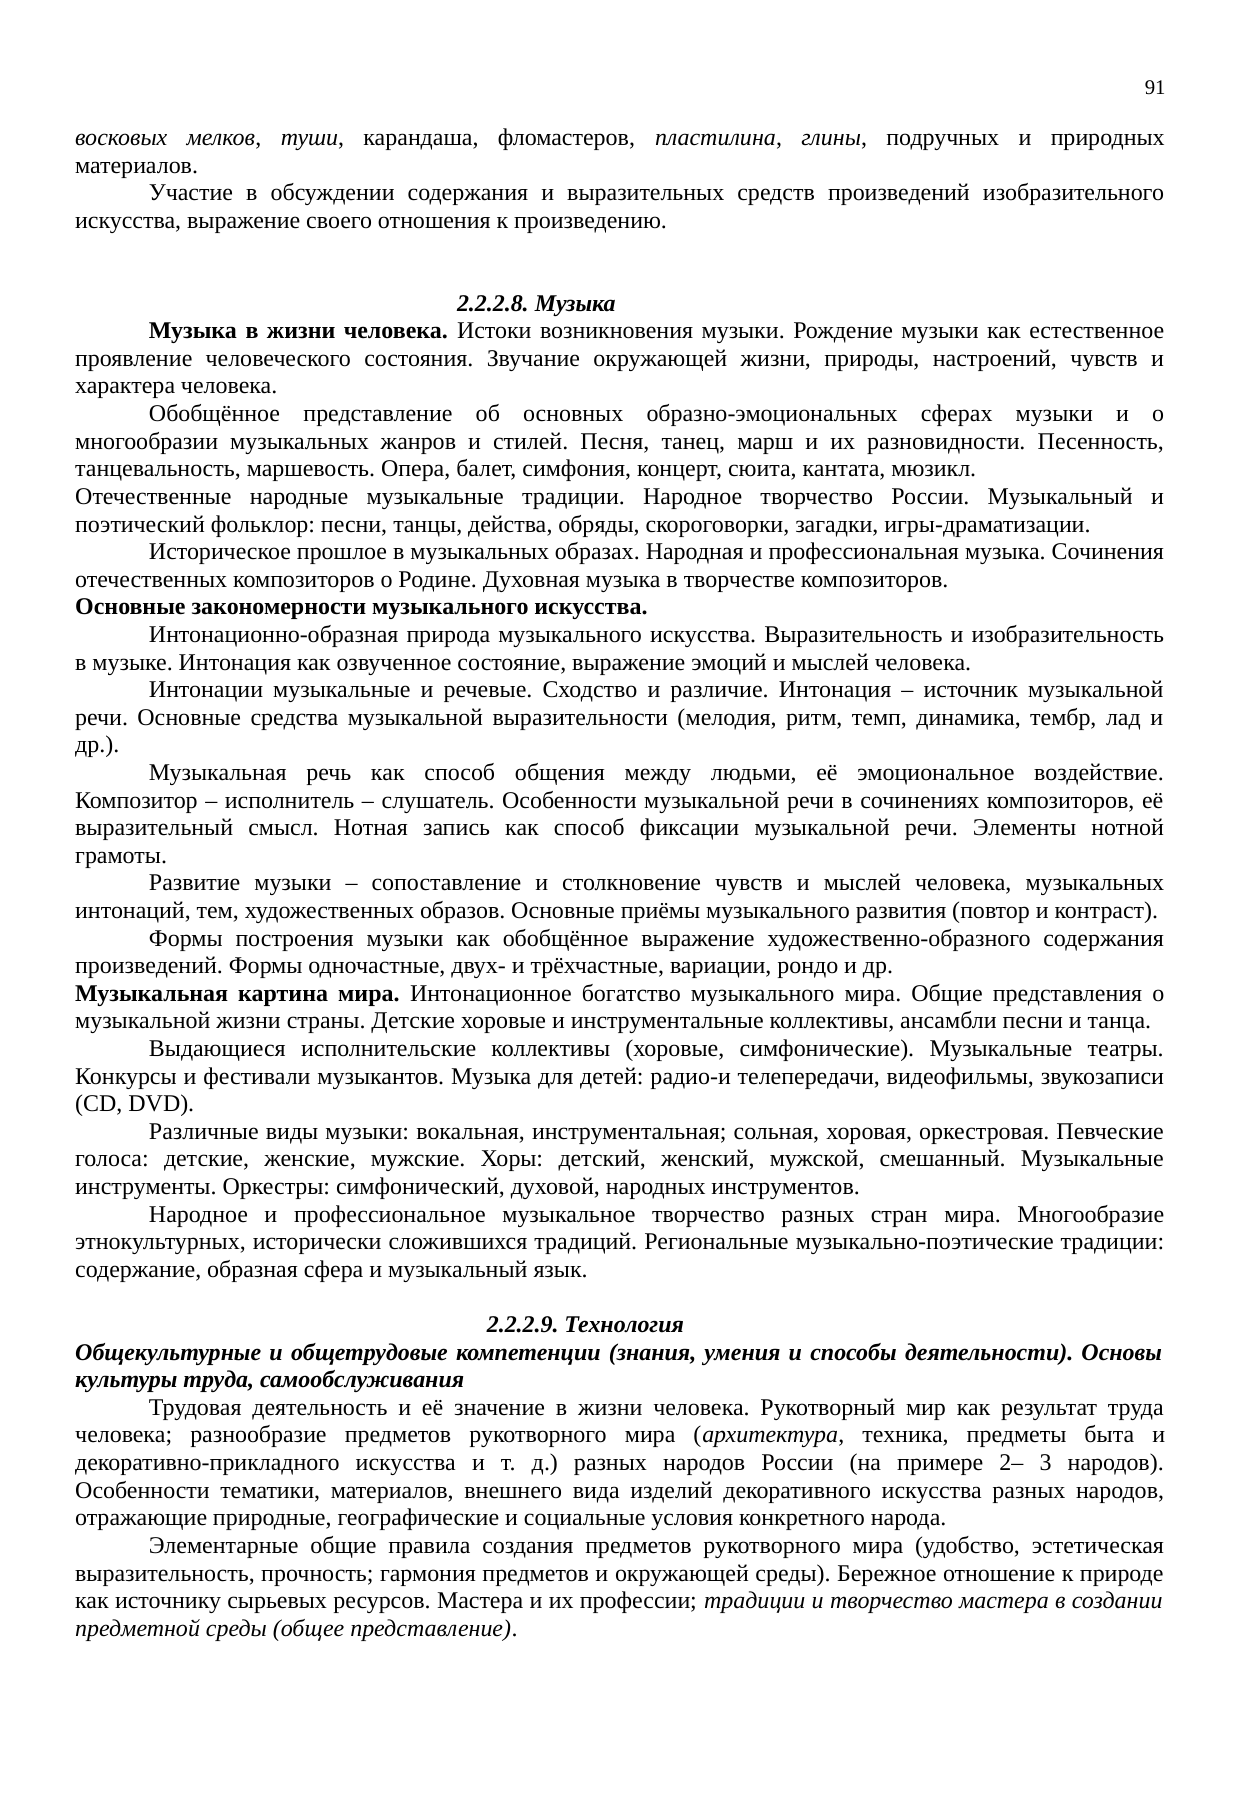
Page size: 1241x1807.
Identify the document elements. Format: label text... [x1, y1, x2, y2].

text Интонационно-образная природа музыкального искусства. Выразительность и изобразительность в музыке. Интонация как озвученное состояние, выражение эмоций и мыслей человека. [75, 620, 1165, 675]
text Музыкальная речь как способ общения между людьми, её эмоциональное воздействие. Композитор – исполнитель – слушатель. Особенности музыкальной речи в сочинениях композиторов, её выразительный смысл. Нотная запись как способ фиксации музыкальной речи. Элементы нотной грамоты. [75, 758, 1165, 868]
text 2.2.2.8. Музыка [75, 289, 1165, 316]
text Интонации музыкальные и речевые. Сходство и различие. Интонация – источник музыкальной речи. Основные средства музыкальной выразительности (мелодия, ритм, темп, динамика, тембр, лад и др.). [75, 675, 1165, 758]
text Выдающиеся исполнительские коллективы (хоровые, симфонические). Музыкальные театры. Конкурсы и фестивали музыкантов. Музыка для детей: радио-и телепередачи, видеофильмы, звукозаписи (CD, DVD). [75, 1034, 1165, 1117]
text Элементарные общие правила создания предметов рукотворного мира (удобство, эстетическая выразительность, прочность; гармония предметов и окружающей среды). Бережное отношение к природе как источнику сырьевых ресурсов. Мастера и их профессии; традиции и творчество мастера в создании предметной среды (общее представление). [75, 1531, 1165, 1641]
text Трудовая деятельность и её значение в жизни человека. Рукотворный мир как результат труда человека; разнообразие предметов рукотворного мира (архитектура, техника, предметы быта и декоративно-прикладного искусства и т. д.) разных народов России (на примере 2– 3 народов). Особенности тематики, материалов, внешнего вида изделий декоративного искусства разных народов, отражающие природные, географические и социальные условия конкретного народа. [75, 1393, 1165, 1531]
text Народное и профессиональное музыкальное творчество разных стран мира. Многообразие этнокультурных, исторически сложившихся традиций. Региональные музыкально-поэтические традиции: содержание, образная сфера и музыкальный язык. [75, 1200, 1165, 1282]
text Развитие музыки – сопоставление и столкновение чувств и мыслей человека, музыкальных интонаций, тем, художественных образов. Основные приёмы музыкального развития (повтор и контраст). [75, 868, 1165, 924]
text Музыка в жизни человека. Истоки возникновения музыки. Рождение музыки как естественное проявление человеческого состояния. Звучание окружающей жизни, природы, настроений, чувств и характера человека. [75, 316, 1165, 399]
text Участие в обсуждении содержания и выразительных средств произведений изобразительного искусства, выражение своего отношения к произведению. [75, 178, 1165, 233]
text Формы построения музыки как обобщённое выражение художественно-образного содержания произведений. Формы одночастные, двух- и трёхчастные, вариации, рондо и др. [75, 924, 1165, 979]
text Основные закономерности музыкального искусства. [75, 592, 1165, 620]
text Музыкальная картина мира. Интонационное богатство музыкального мира. Общие представления о музыкальной жизни страны. Детские хоровые и инструментальные коллективы, ансамбли песни и танца. [75, 979, 1165, 1034]
text Обобщённое представление об основных образно-эмоциональных сферах музыки и о многообразии музыкальных жанров и стилей. Песня, танец, марш и их разновидности. Песенность, танцевальность, маршевость. Опера, балет, симфония, концерт, сюита, кантата, мюзикл. [75, 399, 1165, 482]
text Историческое прошлое в музыкальных образах. Народная и профессиональная музыка. Сочинения отечественных композиторов о Родине. Духовная музыка в творчестве композиторов. [75, 537, 1165, 592]
text восковых мелков, туши, карандаша, фломастеров, пластилина, глины, подручных и природных материалов. [75, 123, 1165, 178]
text 2.2.2.9. Технология [75, 1310, 1165, 1338]
text Отечественные народные музыкальные традиции. Народное творчество России. Музыкальный и поэтический фольклор: песни, танцы, действа, обряды, скороговорки, загадки, игры-драматизации. [75, 482, 1165, 537]
text Различные виды музыки: вокальная, инструментальная; сольная, хоровая, оркестровая. Певческие голоса: детские, женские, мужские. Хоры: детский, женский, мужской, смешанный. Музыкальные инструменты. Оркестры: симфонический, духовой, народных инструментов. [75, 1117, 1165, 1200]
text Общекультурные и общетрудовые компетенции (знания, умения и способы деятельности). Основы культуры труда, самообслуживания [75, 1338, 1165, 1393]
